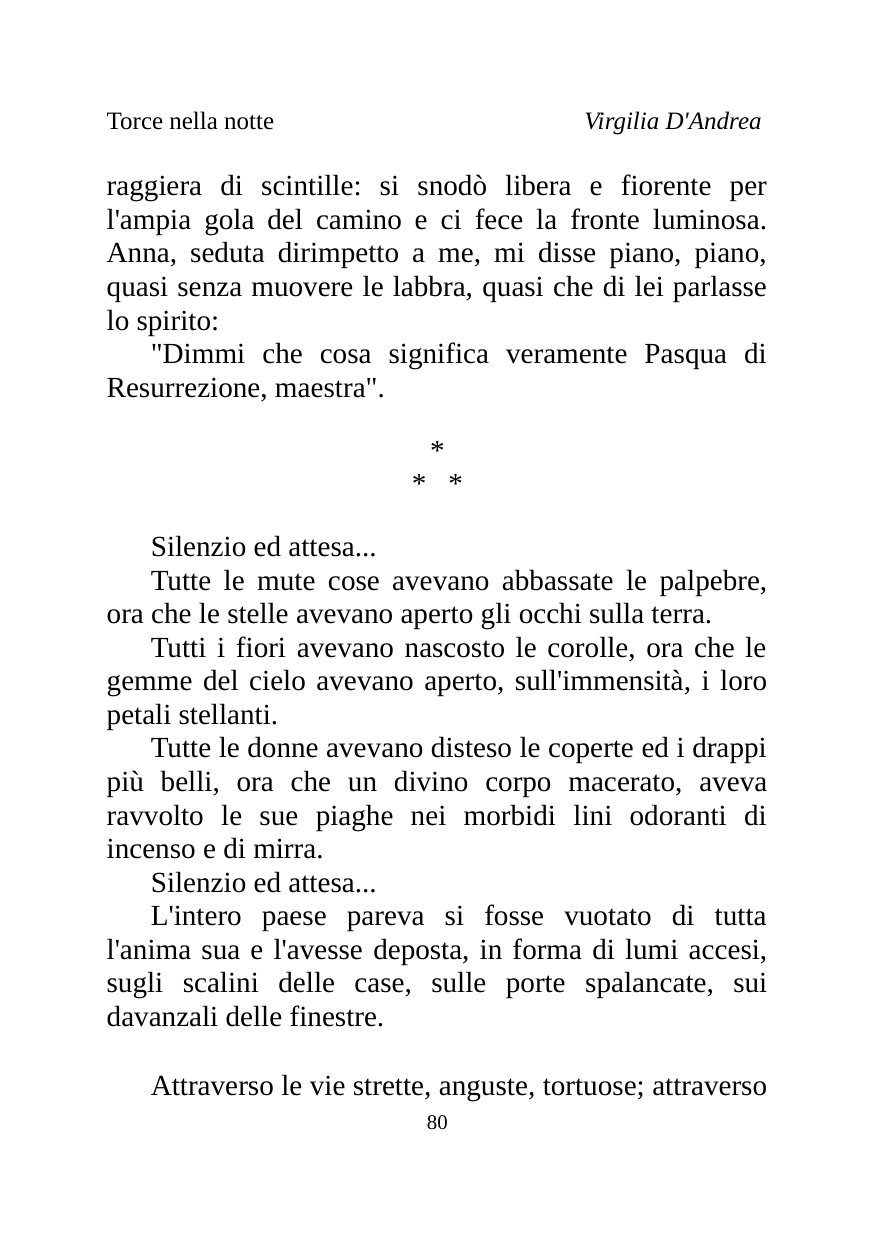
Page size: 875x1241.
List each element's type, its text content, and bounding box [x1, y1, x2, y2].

text Attraverso le vie strette, anguste, tortuose; attraverso [106, 1068, 768, 1101]
text Silenzio ed attesa... [106, 865, 768, 898]
text "Dimmi che cosa significa veramente Pasqua di Resurrezione, maestra". [106, 336, 768, 403]
text * * * [106, 433, 768, 500]
text Tutte le mute cose avevano abbassate le palpebre, ora che le stelle avevano aperto gli occhi sulla terra. [106, 563, 768, 630]
text Tutti i fiori avevano nascosto le corolle, ora che le gemme del cielo avevano aperto, sull'immensità, i loro petali stellanti. [106, 630, 768, 731]
text L'intero paese pareva si fosse vuotato di tutta l'anima sua e l'avesse deposta, in forma di lumi accesi, sugli scalini delle case, sulle porte spalancate, sui davanzali delle finestre. [106, 898, 768, 1032]
text raggiera di scintille: si snodò libera e fiorente per l'ampia gola del camino e ci fece la fronte luminosa. Anna, seduta dirimpetto a me, mi disse piano, piano, quasi senza muovere le labbra, quasi che di lei parlasse lo spirito: [106, 168, 768, 336]
text Silenzio ed attesa... [106, 529, 768, 563]
text Tutte le donne avevano disteso le coperte ed i drappi più belli, ora che un divino corpo macerato, aveva ravvolto le sue piaghe nei morbidi lini odoranti di incenso e di mirra. [106, 731, 768, 865]
